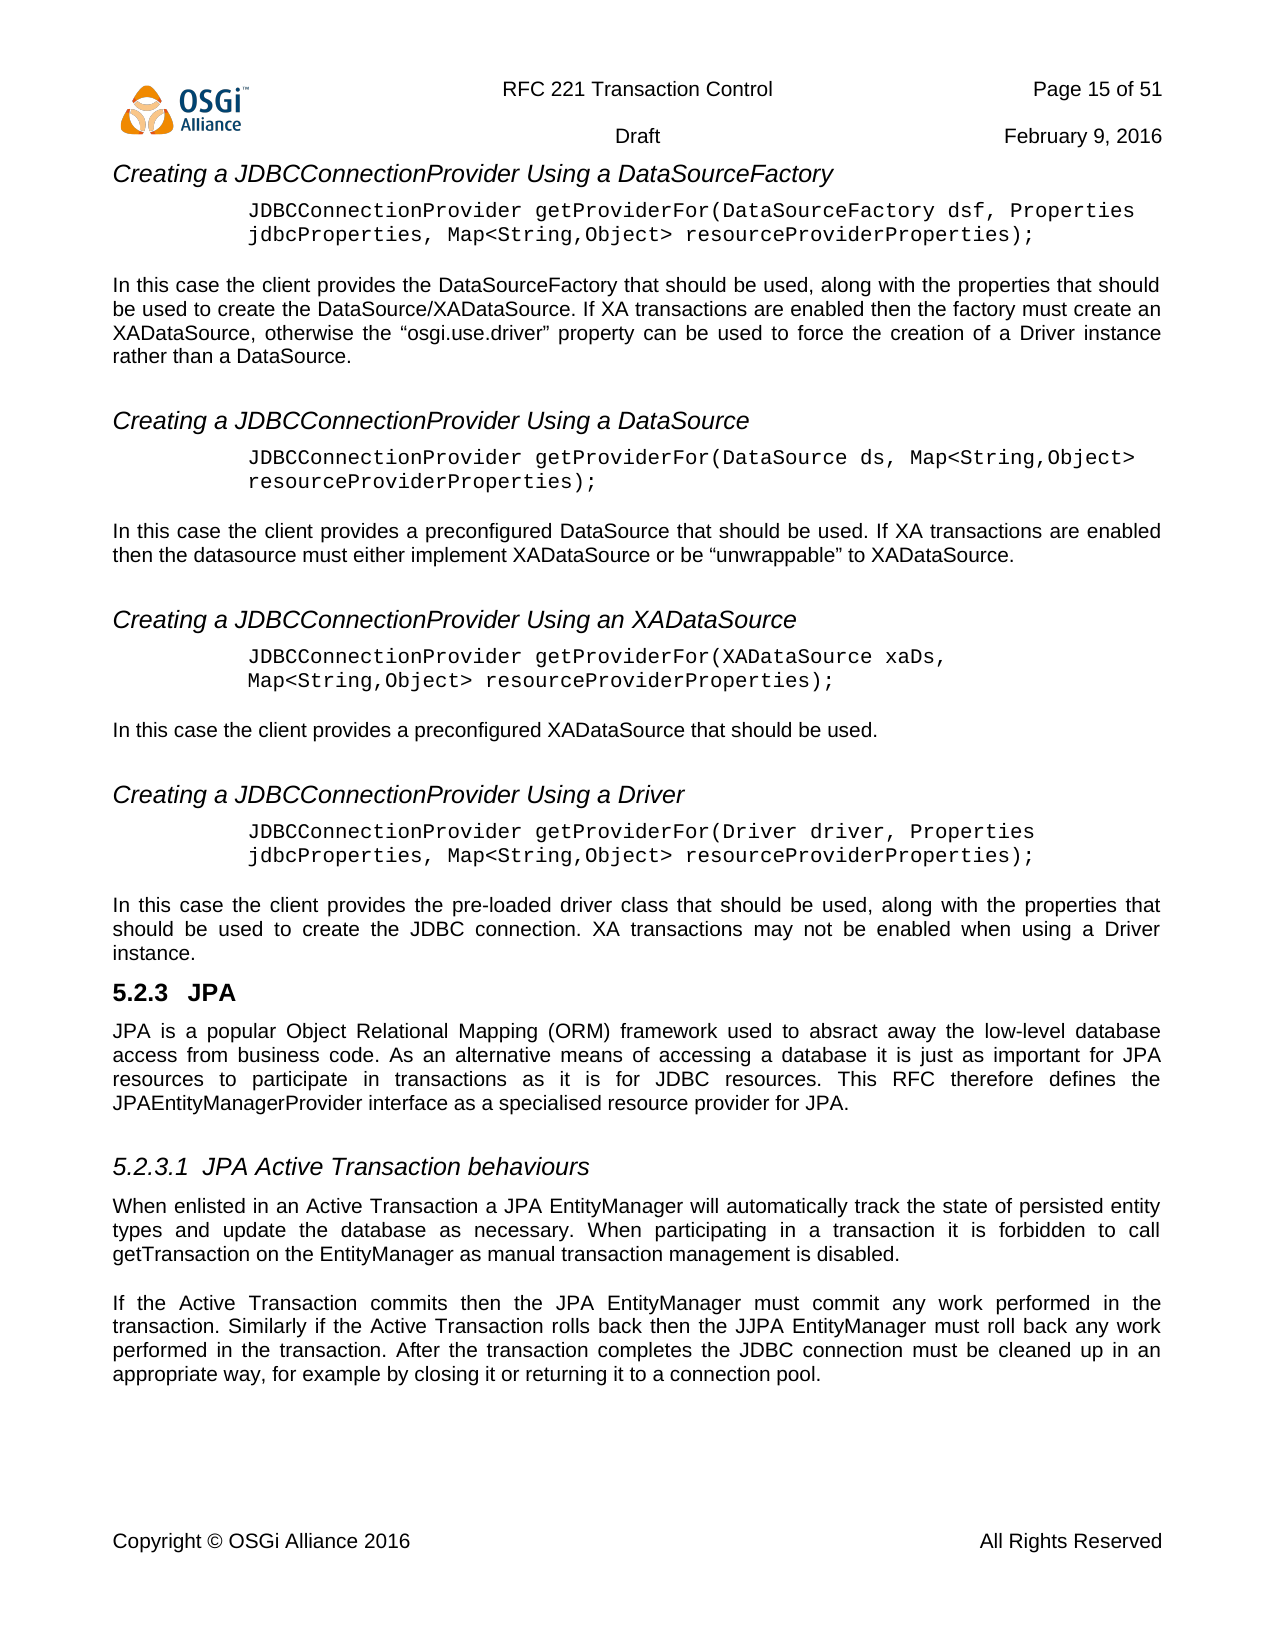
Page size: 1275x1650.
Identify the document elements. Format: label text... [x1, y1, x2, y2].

subtitle Creating a JDBCConnectionProvider Using a DataSource [112, 406, 1162, 434]
picture [113, 78, 257, 142]
text JDBCConnectionProvider getProviderFor(DataSource ds, Map<String,Object> resourceProviderProperties); [247, 447, 1162, 494]
subtitle Creating a JDBCConnectionProvider Using a DataSourceFactory [112, 159, 1162, 188]
subtitle JPA Active Transaction behaviours [112, 1152, 1162, 1181]
text JDBCConnectionProvider getProviderFor(XADataSource xaDs, Map<String,Object> resourceProviderProperties); [247, 646, 1162, 693]
text In this case the client provides a preconfigured DataSource that should be used. If XA transactions are enabled then the datasource must either implement XADataSource or be “unwrappable” to XADataSource. [112, 519, 1162, 567]
text In this case the client provides the DataSourceFactory that should be used, along with the properties that should be used to create the DataSource/XADataSource. If XA transactions are enabled then the factory must create an XADataSource, otherwise the “osgi.use.driver” property can be used to force the creation of a Driver instance rather than a DataSource. [112, 272, 1162, 368]
subtitle Creating a JDBCConnectionProvider Using a Driver [112, 780, 1162, 808]
subtitle JPA [112, 978, 1162, 1006]
subtitle Creating a JDBCConnectionProvider Using an XADataSource [112, 605, 1162, 633]
text JPA is a popular Object Relational Mapping (ORM) framework used to absract away the low-level database access from business code. As an alternative means of accessing a database it is just as important for JPA resources to participate in transactions as it is for JDBC resources. This RFC therefore defines the JPAEntityManagerProvider interface as a specialised resource provider for JPA. [112, 1019, 1162, 1115]
text In this case the client provides a preconfigured XADataSource that should be used. [112, 718, 1162, 742]
text JDBCConnectionProvider getProviderFor(DataSourceFactory dsf, Properties jdbcProperties, Map<String,Object> resourceProviderProperties); [247, 200, 1162, 247]
text In this case the client provides the pre-loaded driver class that should be used, along with the properties that should be used to create the JDBC connection. XA transactions may not be enabled when using a Driver instance. [112, 893, 1162, 965]
text When enlisted in an Active Transaction a JPA EntityManager will automatically track the state of persisted entity types and update the database as necessary. When participating in a transaction it is forbidden to call getTransaction on the EntityManager as manual transaction management is disabled. [112, 1193, 1162, 1265]
text If the Active Transaction commits then the JPA EntityManager must commit any work performed in the transaction. Similarly if the Active Transaction rolls back then the JJPA EntityManager must roll back any work performed in the transaction. After the transaction completes the JDBC connection must be cleaned up in an appropriate way, for example by closing it or returning it to a connection pool. [112, 1290, 1162, 1386]
text JDBCConnectionProvider getProviderFor(Driver driver, Properties jdbcProperties, Map<String,Object> resourceProviderProperties); [247, 821, 1162, 868]
